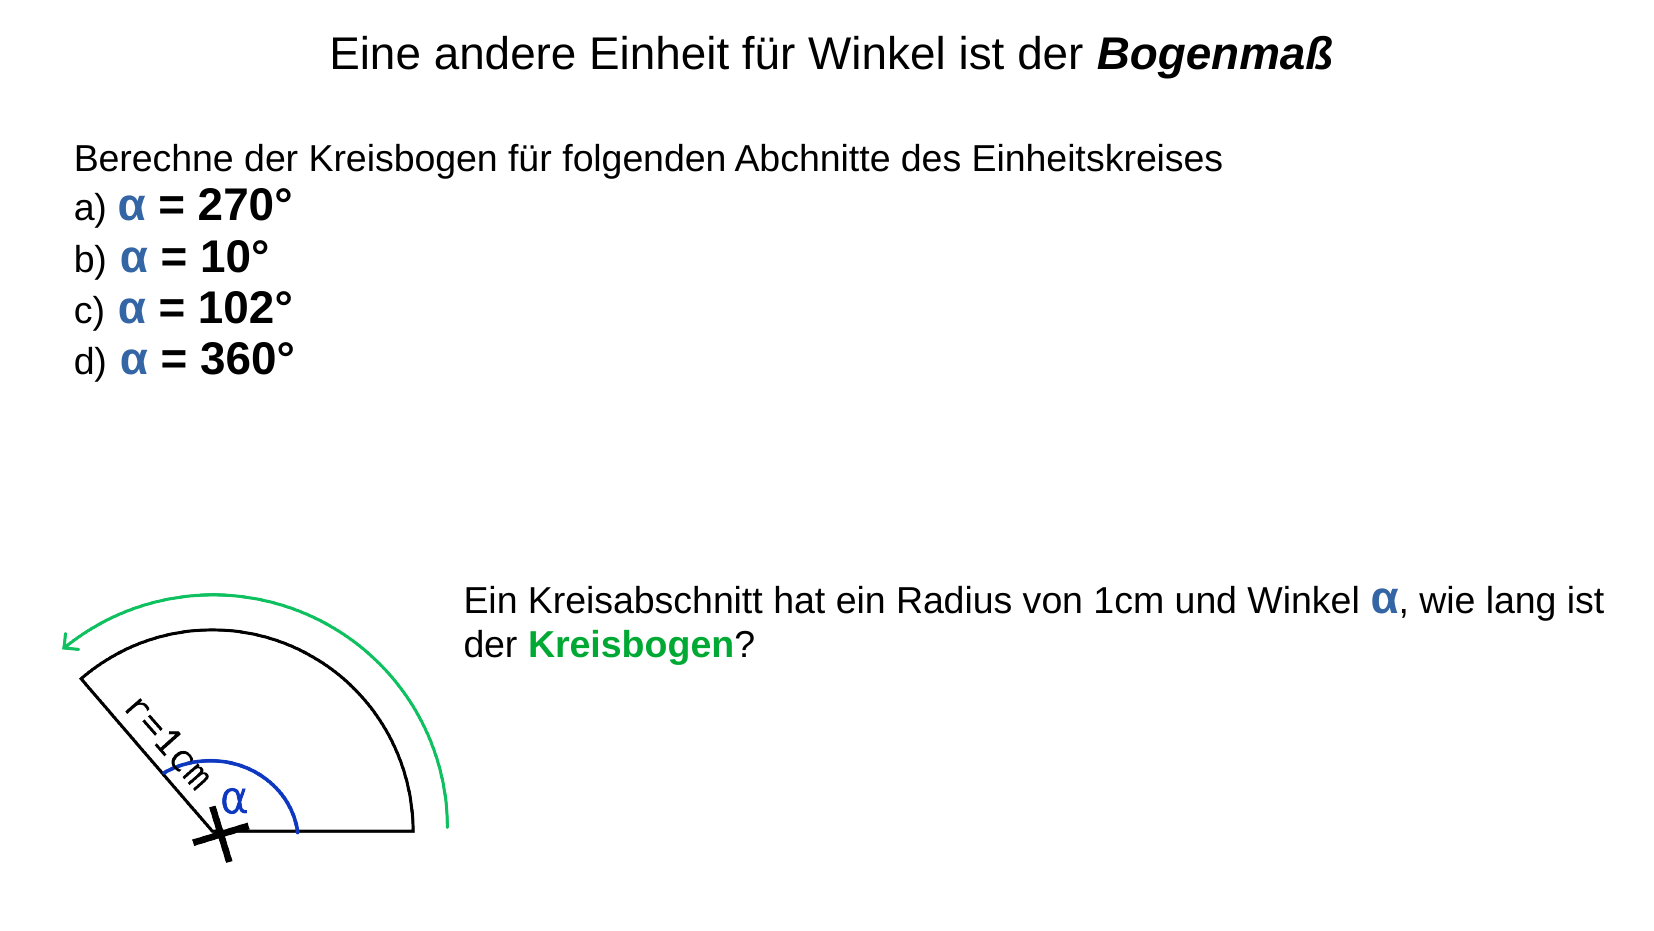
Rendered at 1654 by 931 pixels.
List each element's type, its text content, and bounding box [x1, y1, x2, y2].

text_box Berechne der Kreisbogen für folgenden Abchnitte des Einheitskreises a) α = 270° b) α = 10° c) α = 102° d) α = 360° [59, 129, 1619, 392]
list Eine andere Einheit für Winkel ist der Bogenmaß [51, 28, 1541, 112]
text_box Ein Kreisabschnitt hat ein Radius von 1cm und Winkel α, wie lang ist der Kreisbogen? [448, 565, 1630, 674]
picture [62, 593, 449, 863]
